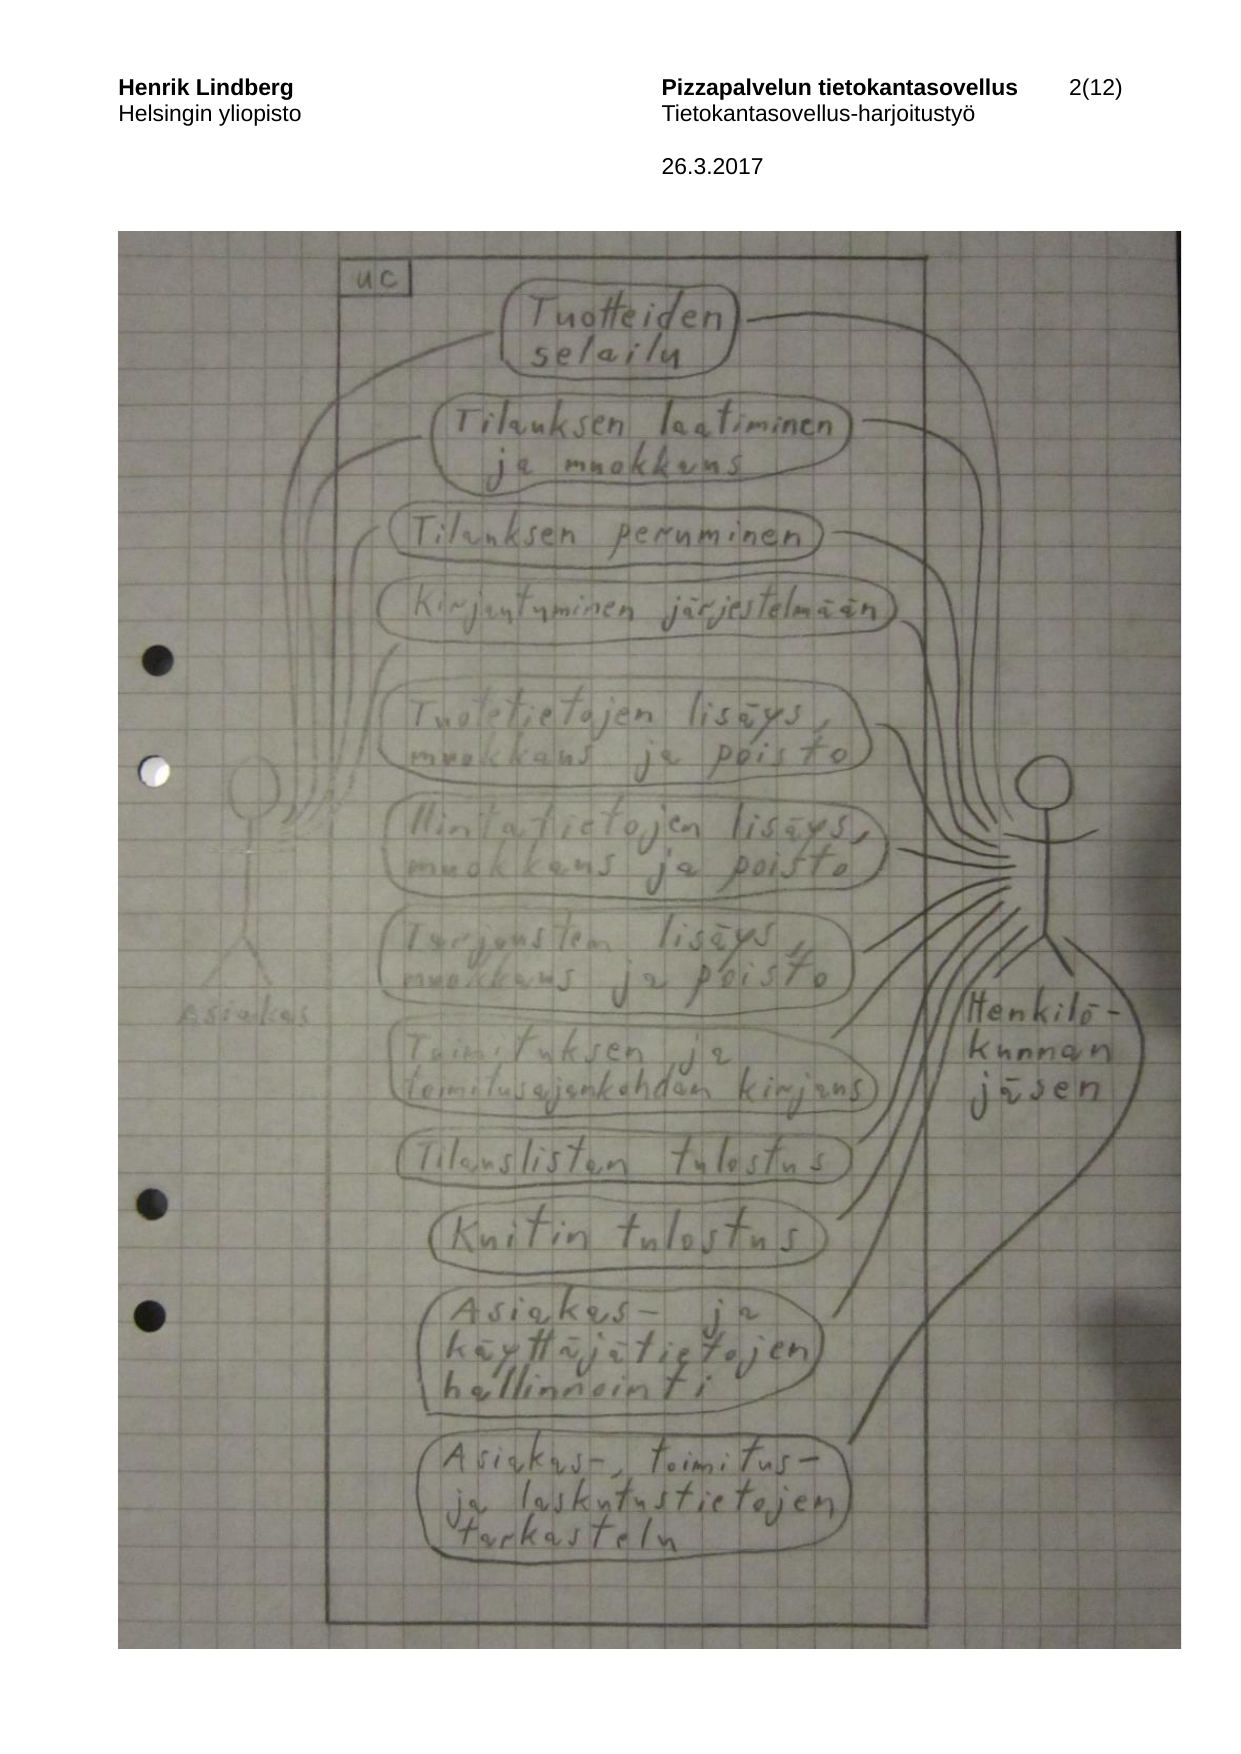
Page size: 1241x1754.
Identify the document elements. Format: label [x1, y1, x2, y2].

picture [118, 231, 1182, 1649]
